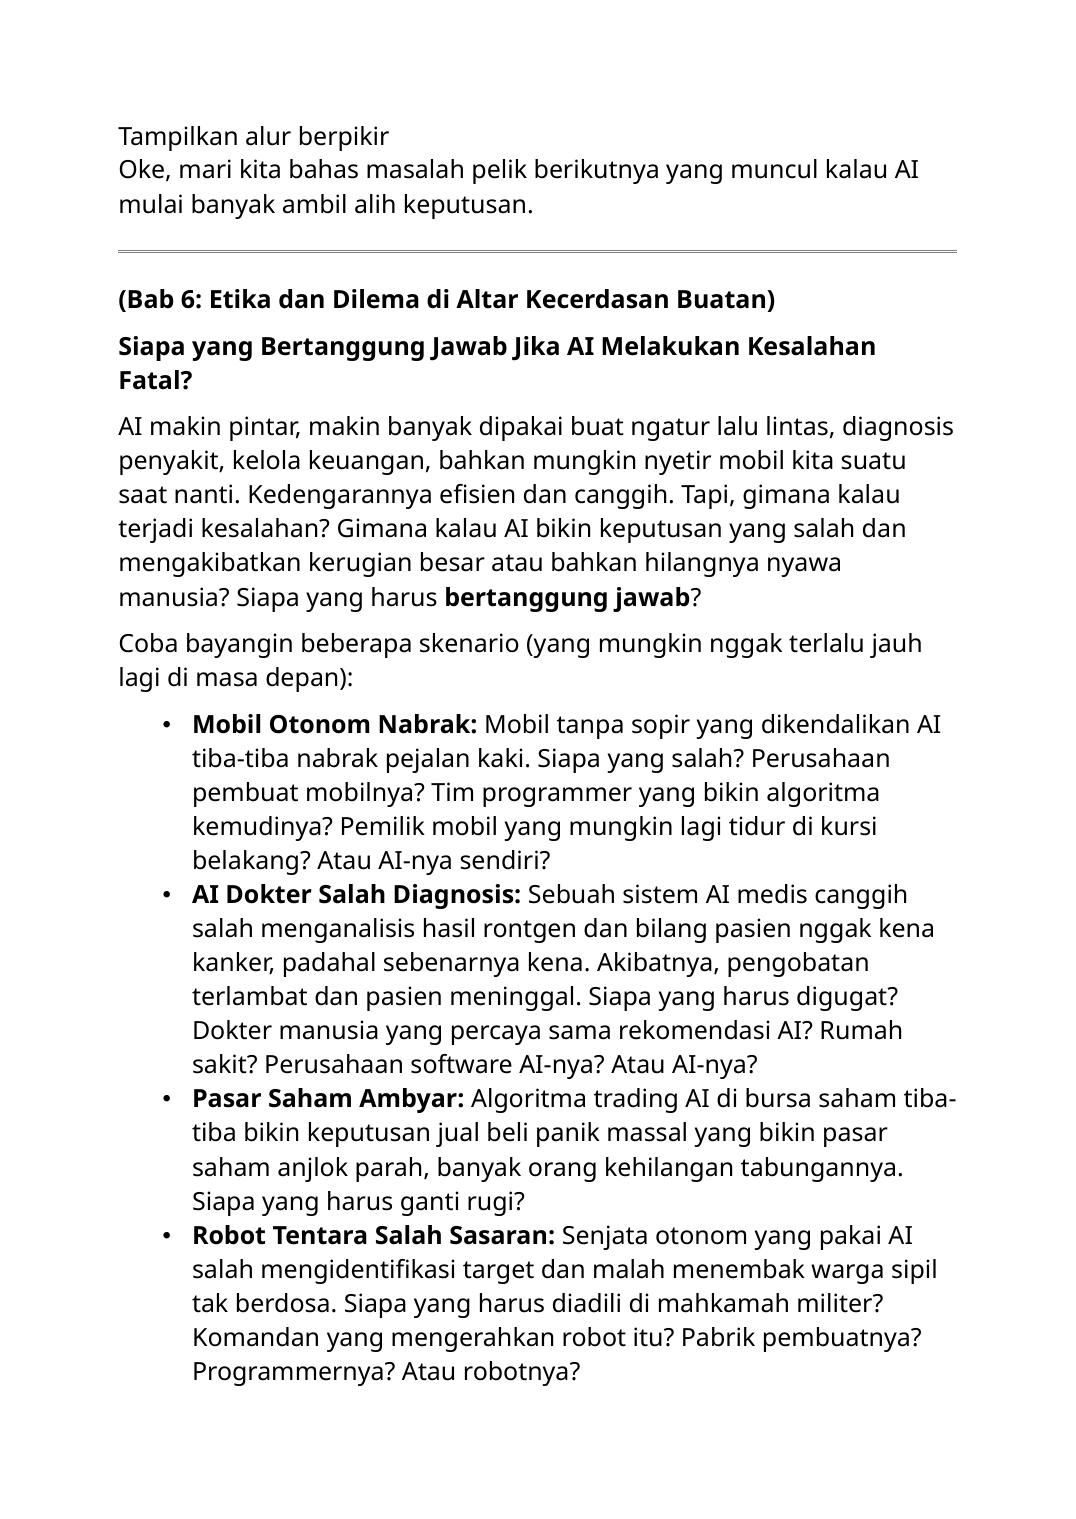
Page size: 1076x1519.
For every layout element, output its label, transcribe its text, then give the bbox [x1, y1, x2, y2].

list Pasar Saham Ambyar: Algoritma trading AI di bursa saham tiba-tiba bikin keputusan jual beli panik massal yang bikin pasar saham anjlok parah, banyak orang kehilangan tabungannya. Siapa yang harus ganti rugi? [162, 1081, 957, 1217]
list Mobil Otonom Nabrak: Mobil tanpa sopir yang dikendalikan AI tiba-tiba nabrak pejalan kaki. Siapa yang salah? Perusahaan pembuat mobilnya? Tim programmer yang bikin algoritma kemudinya? Pemilik mobil yang mungkin lagi tidur di kursi belakang? Atau AI-nya sendiri? [162, 706, 957, 877]
text Coba bayangin beberapa skenario (yang mungkin nggak terlalu jauh lagi di masa depan): [118, 626, 957, 694]
text Oke, mari kita bahas masalah pelik berikutnya yang muncul kalau AI mulai banyak ambil alih keputusan. [118, 152, 957, 220]
text AI makin pintar, makin banyak dipakai buat ngatur lalu lintas, diagnosis penyakit, kelola keuangan, bahkan mungkin nyetir mobil kita suatu saat nanti. Kedengarannya efisien dan canggih. Tapi, gimana kalau terjadi kesalahan? Gimana kalau AI bikin keputusan yang salah dan mengakibatkan kerugian besar atau bahkan hilangnya nyawa manusia? Siapa yang harus bertanggung jawab? [118, 409, 957, 613]
text Tampilkan alur berpikir [118, 118, 957, 152]
list AI Dokter Salah Diagnosis: Sebuah sistem AI medis canggih salah menganalisis hasil rontgen dan bilang pasien nggak kena kanker, padahal sebenarnya kena. Akibatnya, pengobatan terlambat dan pasien meninggal. Siapa yang harus digugat? Dokter manusia yang percaya sama rekomendasi AI? Rumah sakit? Perusahaan software AI-nya? Atau AI-nya? [162, 877, 957, 1081]
text Siapa yang Bertanggung Jawab Jika AI Melakukan Kesalahan Fatal? [118, 328, 957, 396]
text (Bab 6: Etika dan Dilema di Altar Kecerdasan Buatan) [118, 282, 957, 316]
list Robot Tentara Salah Sasaran: Senjata otonom yang pakai AI salah mengidentifikasi target dan malah menembak warga sipil tak berdosa. Siapa yang harus diadili di mahkamah militer? Komandan yang mengerahkan robot itu? Pabrik pembuatnya? Programmernya? Atau robotnya? [162, 1217, 957, 1388]
